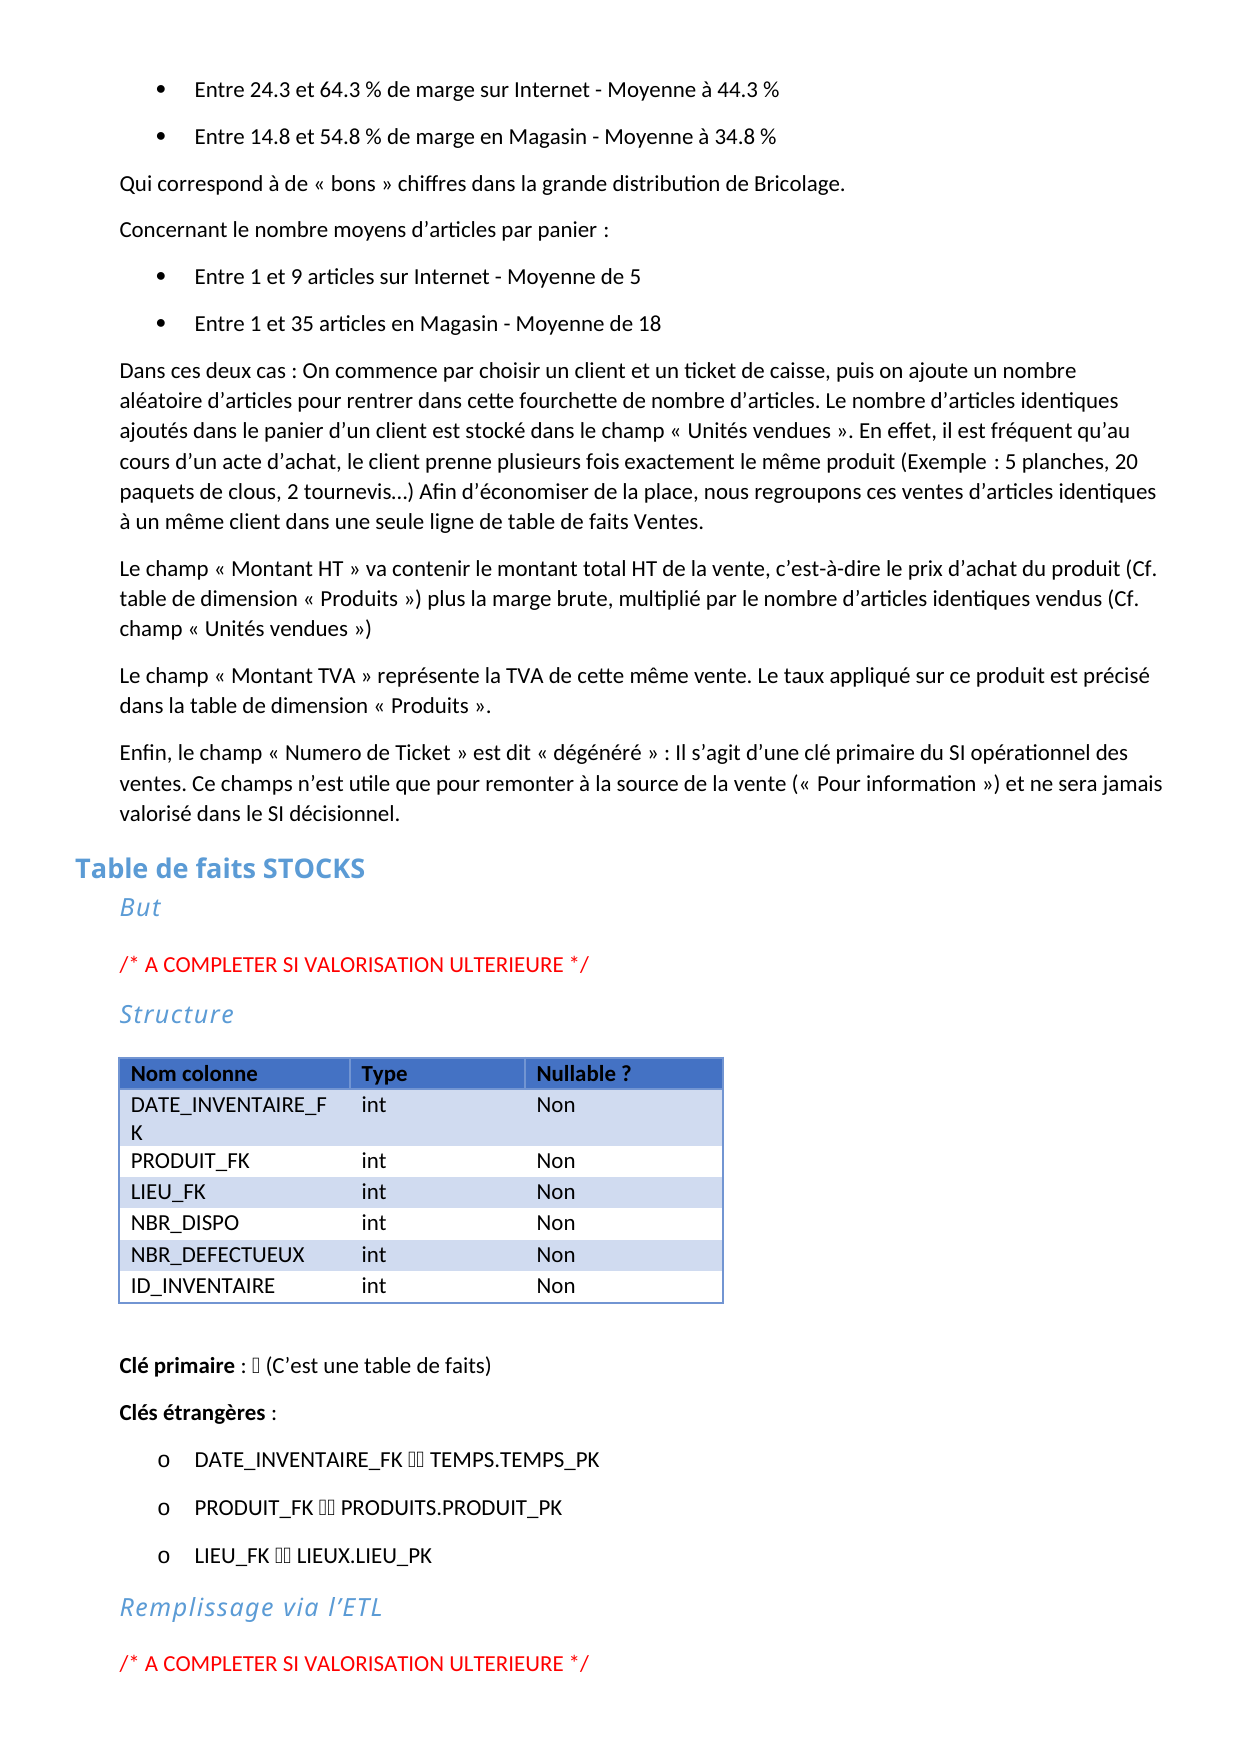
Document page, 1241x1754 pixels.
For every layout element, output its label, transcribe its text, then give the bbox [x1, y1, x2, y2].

table_cell int [350, 1240, 525, 1271]
table_cell int [350, 1209, 525, 1240]
table_cell int [350, 1177, 525, 1208]
list Entre 24.3 et 64.3 % de marge sur Internet - Moyenne à 44.3 % [157, 75, 1165, 103]
list LIEU_FK  LIEUX.LIEU_PK [157, 1541, 1165, 1570]
table_cell Non [525, 1090, 722, 1146]
text Qui correspond à de « bons » chiffres dans la grande distribution de Bricolage. [119, 169, 1165, 197]
table_cell int [350, 1271, 525, 1302]
text Enfin, le champ « Numero de Ticket » est dit « dégénéré » : Il s’agit d’une clé primaire du SI opérationnel des ventes. Ce champs n’est utile que pour remonter à la source de la vente (« Pour information ») et ne sera jamais valorisé dans le SI décisionnel. [119, 738, 1165, 827]
list Entre 1 et 35 articles en Magasin - Moyenne de 18 [157, 309, 1165, 337]
text /* A COMPLETER SI VALORISATION ULTERIEURE */ [119, 1649, 1165, 1677]
table_cell NBR_DISPO [120, 1209, 350, 1240]
table_cell Non [525, 1177, 722, 1208]
text Dans ces deux cas : On commence par choisir un client et un ticket de caisse, puis on ajoute un nombre aléatoire d’articles pour rentrer dans cette fourchette de nombre d’articles. Le nombre d’articles identiques ajoutés dans le panier d’un client est stocké dans le champ « Unités vendues ». En effet, il est fréquent qu’au cours d’un acte d’achat, le client prenne plusieurs fois exactement le même produit (Exemple : 5 planches, 20 paquets de clous, 2 tournevis…) Afin d’économiser de la place, nous regroupons ces ventes d’articles identiques à un même client dans une seule ligne de table de faits Ventes. [119, 356, 1165, 535]
table_cell PRODUIT_FK [120, 1146, 350, 1177]
table_cell Non [525, 1271, 722, 1302]
table_cell NBR_DEFECTUEUX [120, 1240, 350, 1271]
table_cell Non [525, 1209, 722, 1240]
subtitle Structure [119, 997, 1165, 1031]
table_cell Non [525, 1240, 722, 1271]
table_cell int [350, 1090, 525, 1146]
list Entre 14.8 et 54.8 % de marge en Magasin - Moyenne à 34.8 % [157, 122, 1165, 150]
table_header Type [351, 1059, 524, 1088]
table_header Nom colonne [120, 1059, 349, 1088]
table_cell DATE_INVENTAIRE_FK [120, 1090, 350, 1146]
subtitle Table de faits STOCKS [75, 850, 1165, 887]
subtitle Remplissage via l’ETL [119, 1589, 1165, 1623]
table_cell int [350, 1146, 525, 1177]
text Le champ « Montant HT » va contenir le montant total HT de la vente, c’est-à-dire le prix d’achat du produit (Cf. table de dimension « Produits ») plus la marge brute, multiplié par le nombre d’articles identiques vendus (Cf. champ « Unités vendues ») [119, 554, 1165, 643]
table_cell ID_INVENTAIRE [120, 1271, 350, 1302]
list PRODUIT_FK  PRODUITS.PRODUIT_PK [157, 1493, 1165, 1522]
list DATE_INVENTAIRE_FK  TEMPS.TEMPS_PK [157, 1445, 1165, 1474]
table_cell LIEU_FK [120, 1177, 350, 1208]
text Concernant le nombre moyens d’articles par panier : [119, 216, 1165, 244]
subtitle But [119, 890, 1165, 924]
table_cell Non [525, 1146, 722, 1177]
text /* A COMPLETER SI VALORISATION ULTERIEURE */ [119, 950, 1165, 978]
list Entre 1 et 9 articles sur Internet - Moyenne de 5 [157, 262, 1165, 291]
text Clés étrangères : [119, 1398, 1165, 1426]
text Le champ « Montant TVA » représente la TVA de cette même vente. Le taux appliqué sur ce produit est précisé dans la table de dimension « Produits ». [119, 661, 1165, 720]
text Clé primaire :  (C’est une table de faits) [119, 1351, 1165, 1379]
table_header Nullable ? [526, 1059, 722, 1088]
